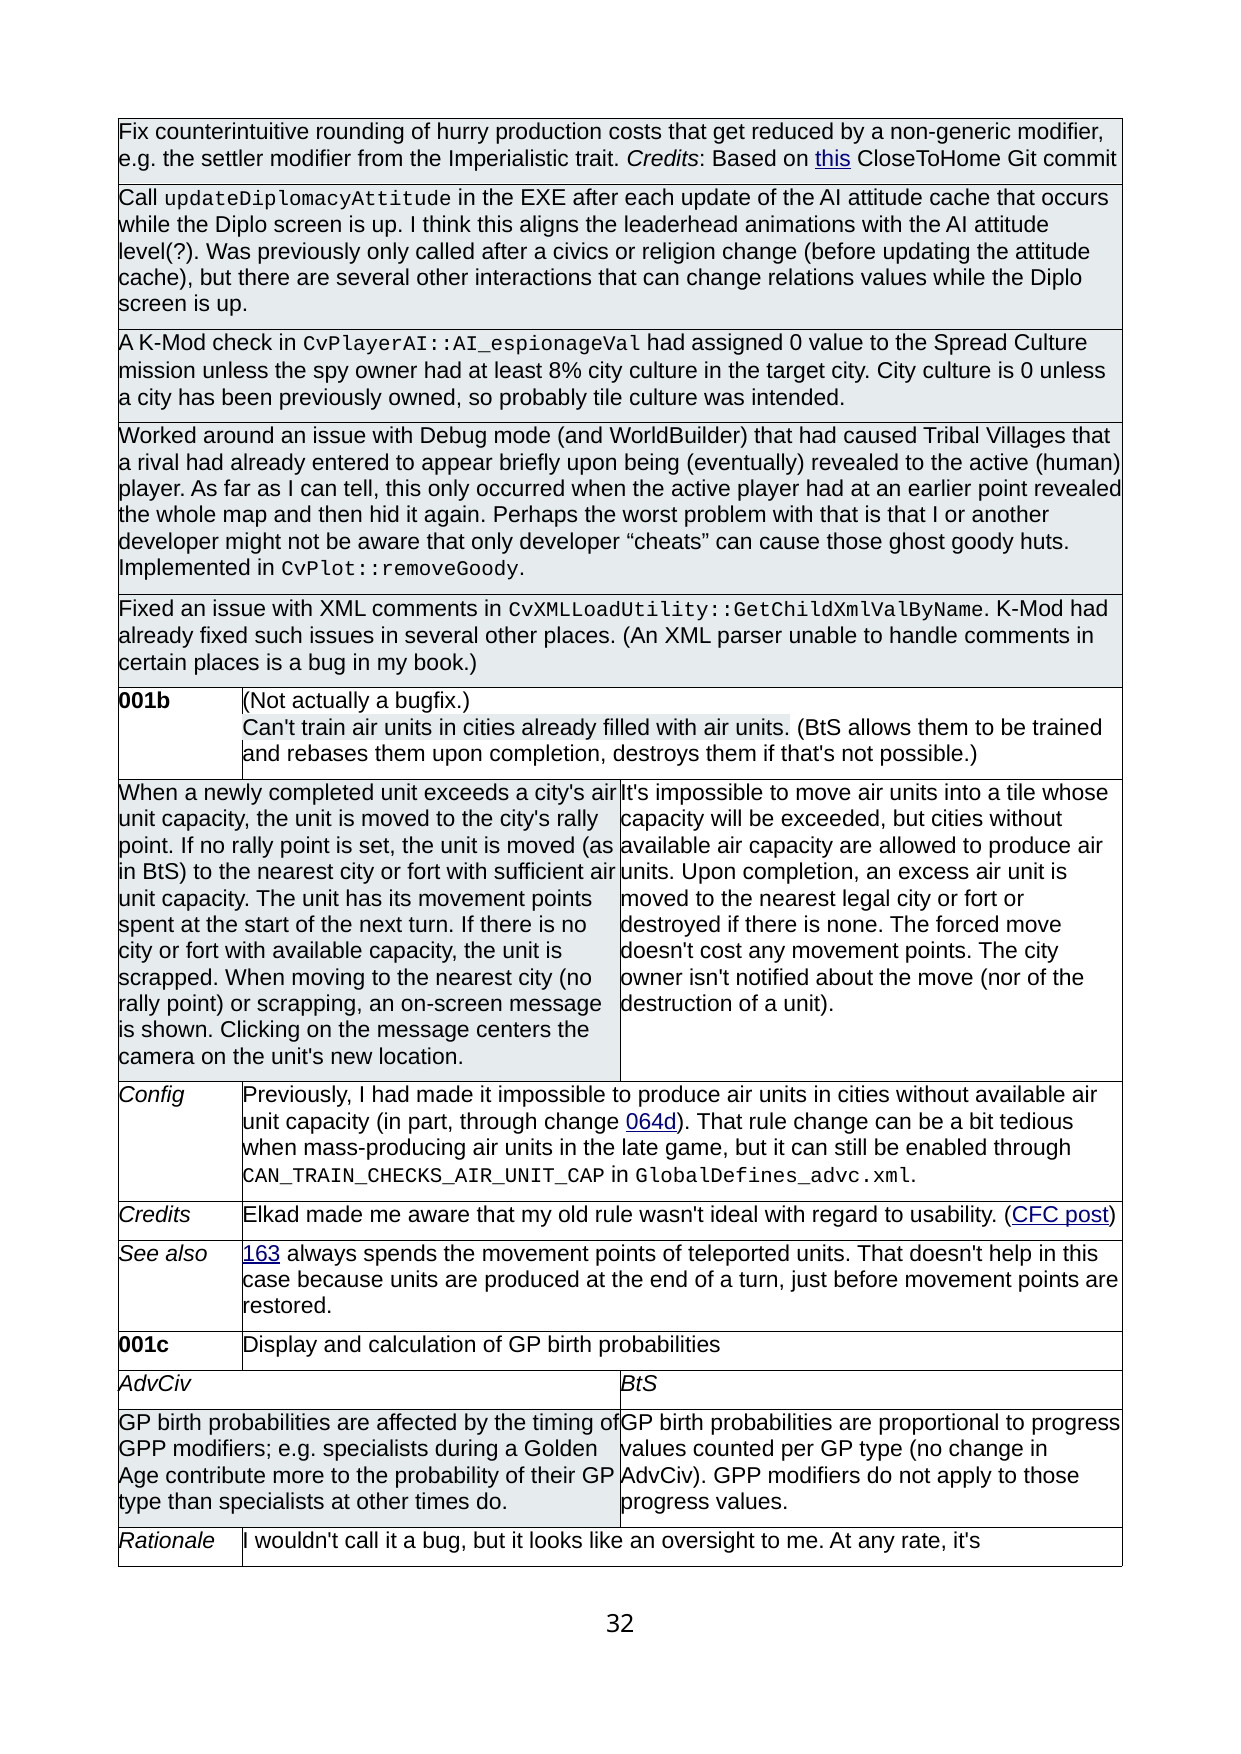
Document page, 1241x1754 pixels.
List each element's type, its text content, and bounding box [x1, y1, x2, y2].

table_cell A K-Mod check in CvPlayerAI::AI_espionageVal had assigned 0 value to the Spread Culture mission unless the spy owner had at least 8% city culture in the target city. City culture is 0 unless a city has been previously owned, so probably tile culture was intended. [119, 330, 1122, 422]
table_cell Credits [119, 1202, 242, 1239]
table_cell See also [119, 1241, 242, 1331]
table_cell When a newly completed unit exceeds a city's air unit capacity, the unit is moved to the city's rally point. If no rally point is set, the unit is moved (as in BtS) to the nearest city or fort with sufficient air unit capacity. The unit has its movement points spent at the start of the next turn. If there is no city or fort with available capacity, the unit is scrapped. When moving to the nearest city (no rally point) or scrapping, an on-screen message is shown. Clicking on the message centers the camera on the unit's new location. [119, 780, 620, 1081]
table_cell I wouldn't call it a bug, but it looks like an oversight to me. At any rate, it's [243, 1528, 1122, 1566]
table_cell Fixed an issue with XML comments in CvXMLLoadUtility::GetChildXmlValByName. K-Mod had already fixed such issues in several other places. (An XML parser unable to handle comments in certain places is a bug in my book.) [119, 595, 1122, 687]
table_cell GP birth probabilities are proportional to progress values counted per GP type (no change in AdvCiv). GPP modifiers do not apply to those progress values. [621, 1410, 1122, 1527]
table_cell Config [119, 1082, 242, 1201]
table_cell 001c [119, 1332, 242, 1370]
table_cell AdvCiv [119, 1371, 620, 1409]
table_cell Elkad made me aware that my old rule wasn't ideal with regard to usability. (CFC post) [243, 1202, 1122, 1239]
table_cell 163 always spends the movement points of teleported units. That doesn't help in this case because units are produced at the end of a turn, just before movement points are restored. [243, 1241, 1122, 1331]
table_cell Worked around an issue with Debug mode (and WorldBuilder) that had caused Tribal Villages that a rival had already entered to appear briefly upon being (eventually) revealed to the active (human) player. As far as I can tell, this only occurred when the active player had at an earlier point revealed the whole map and then hid it again. Perhaps the worst problem with that is that I or another developer might not be aware that only developer “cheats” can cause those ghost goody huts. Implemented in CvPlot::removeGoody. [119, 423, 1122, 594]
table_cell It's impossible to move air units into a tile whose capacity will be exceeded, but cities without available air capacity are allowed to produce air units. Upon completion, an excess air unit is moved to the nearest legal city or fort or destroyed if there is none. The forced move doesn't cost any movement points. The city owner isn't notified about the move (nor of the destruction of a unit). [621, 780, 1122, 1081]
table_cell (Not actually a bugfix.) Can't train air units in cities already filled with air units. (BtS allows them to be trained and rebases them upon completion, destroys them if that's not possible.) [243, 688, 1122, 779]
table_cell Display and calculation of GP birth probabilities [243, 1332, 1122, 1370]
table_cell BtS [621, 1371, 1122, 1409]
table_cell GP birth probabilities are affected by the timing of GPP modifiers; e.g. specialists during a Golden Age contribute more to the probability of their GP type than specialists at other times do. [119, 1410, 620, 1527]
table_cell 001b [119, 688, 242, 779]
table_cell Call updateDiplomacyAttitude in the EXE after each update of the AI attitude cache that occurs while the Diplo screen is up. I think this aligns the leaderhead animations with the AI attitude level(?). Was previously only called after a civics or religion change (before updating the attitude cache), but there are several other interactions that can change relations values while the Diplo screen is up. [119, 185, 1122, 329]
table_cell Fix counterintuitive rounding of hurry production costs that get reduced by a non-generic modifier, e.g. the settler modifier from the Imperialistic trait. Credits: Based on this CloseToHome Git commit [119, 119, 1122, 183]
table_cell Rationale [119, 1528, 242, 1566]
table_cell Previously, I had made it impossible to produce air units in cities without available air unit capacity (in part, through change 064d). That rule change can be a bit tedious when mass-producing air units in the late game, but it can still be enabled through CAN_TRAIN_CHECKS_AIR_UNIT_CAP in GlobalDefines_advc.xml. [243, 1082, 1122, 1201]
